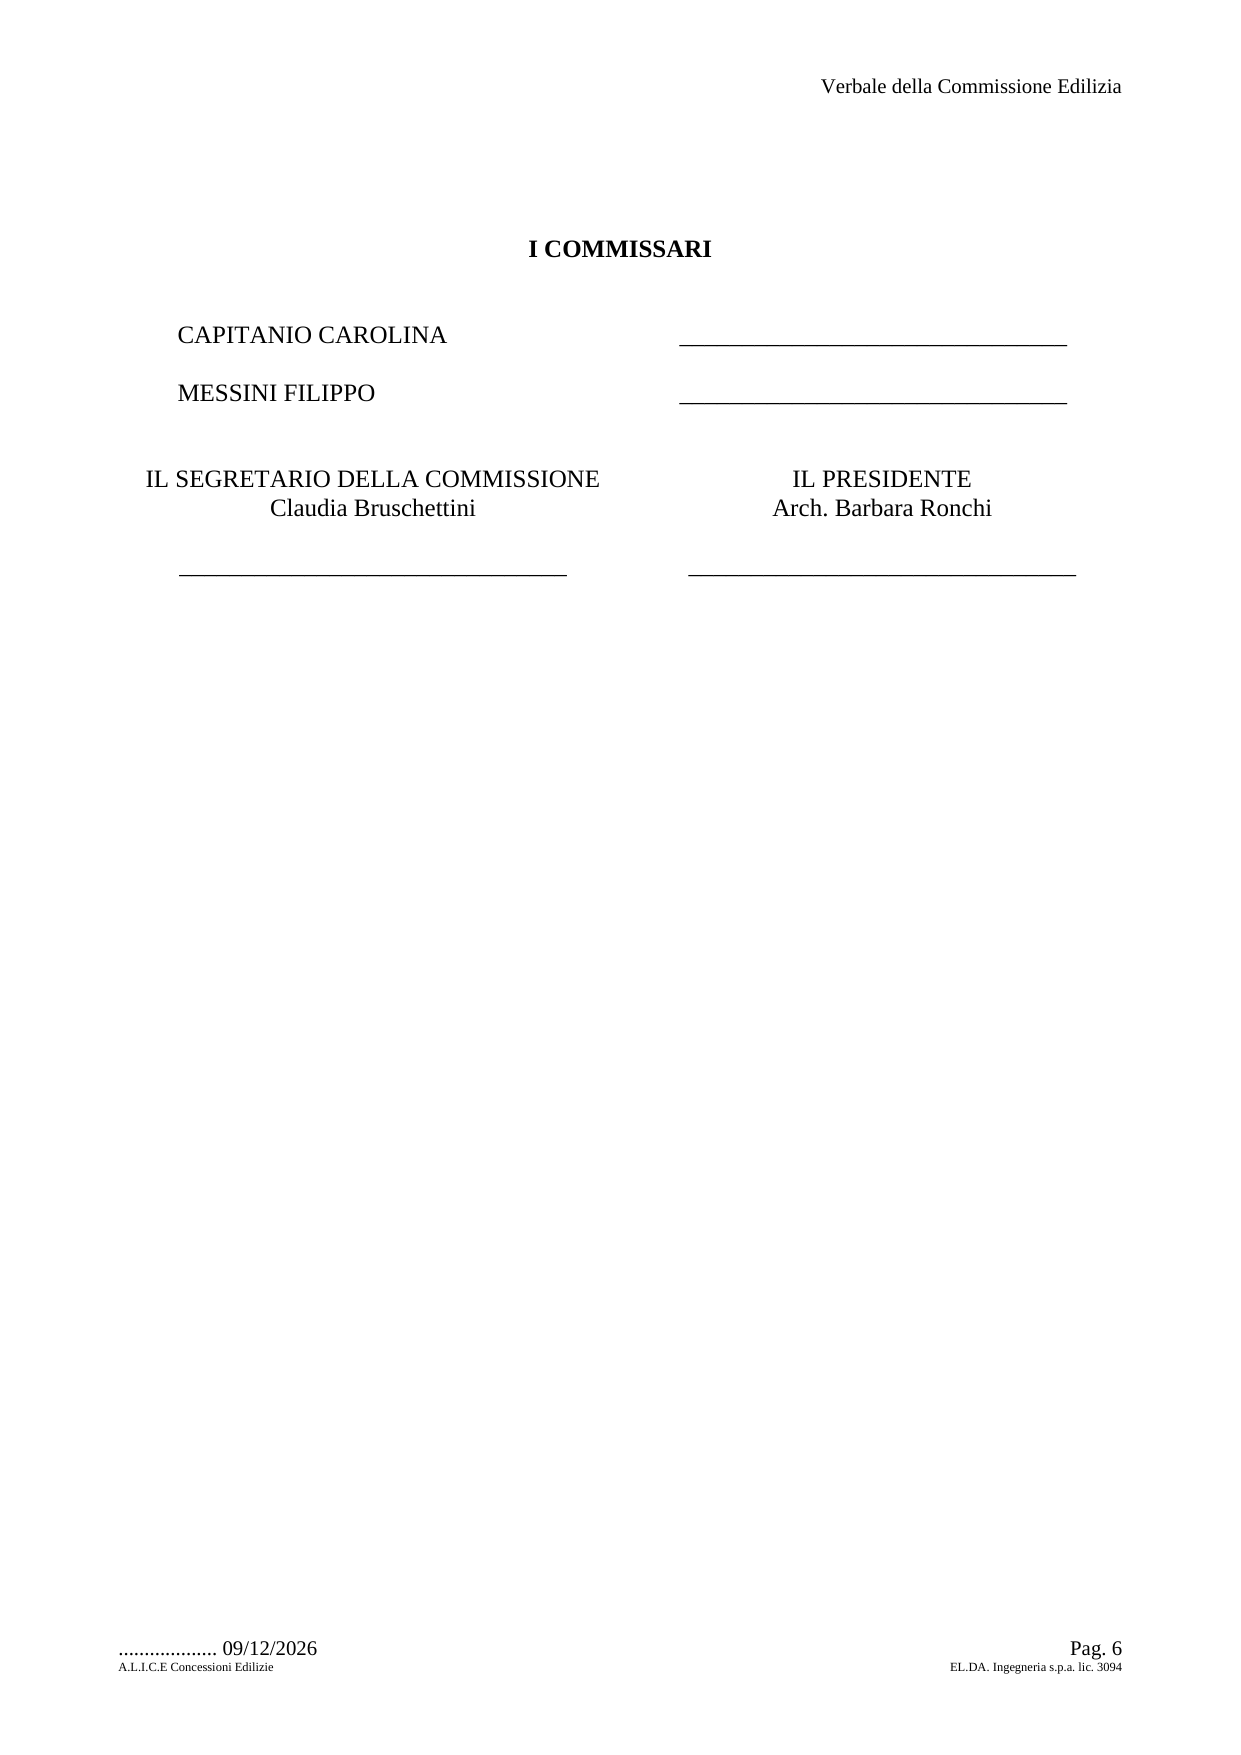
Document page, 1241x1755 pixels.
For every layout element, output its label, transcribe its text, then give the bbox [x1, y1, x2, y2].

table_cell _______________________________ [628, 550, 1137, 579]
table_cell [118, 521, 627, 550]
table_cell _______________________________ [118, 550, 627, 579]
table_cell [628, 521, 1137, 550]
table_header IL PRESIDENTE [628, 464, 1137, 493]
text I COMMISSARI [118, 234, 1122, 263]
table_cell Claudia Bruschettini [118, 493, 627, 521]
table_header IL SEGRETARIO DELLA COMMISSIONE [118, 464, 627, 493]
table_cell Arch. Barbara Ronchi [628, 493, 1137, 521]
text CAPITANIO CAROLINA _______________________________ [177, 320, 1122, 349]
text MESSINI FILIPPO _______________________________ [177, 378, 1122, 406]
